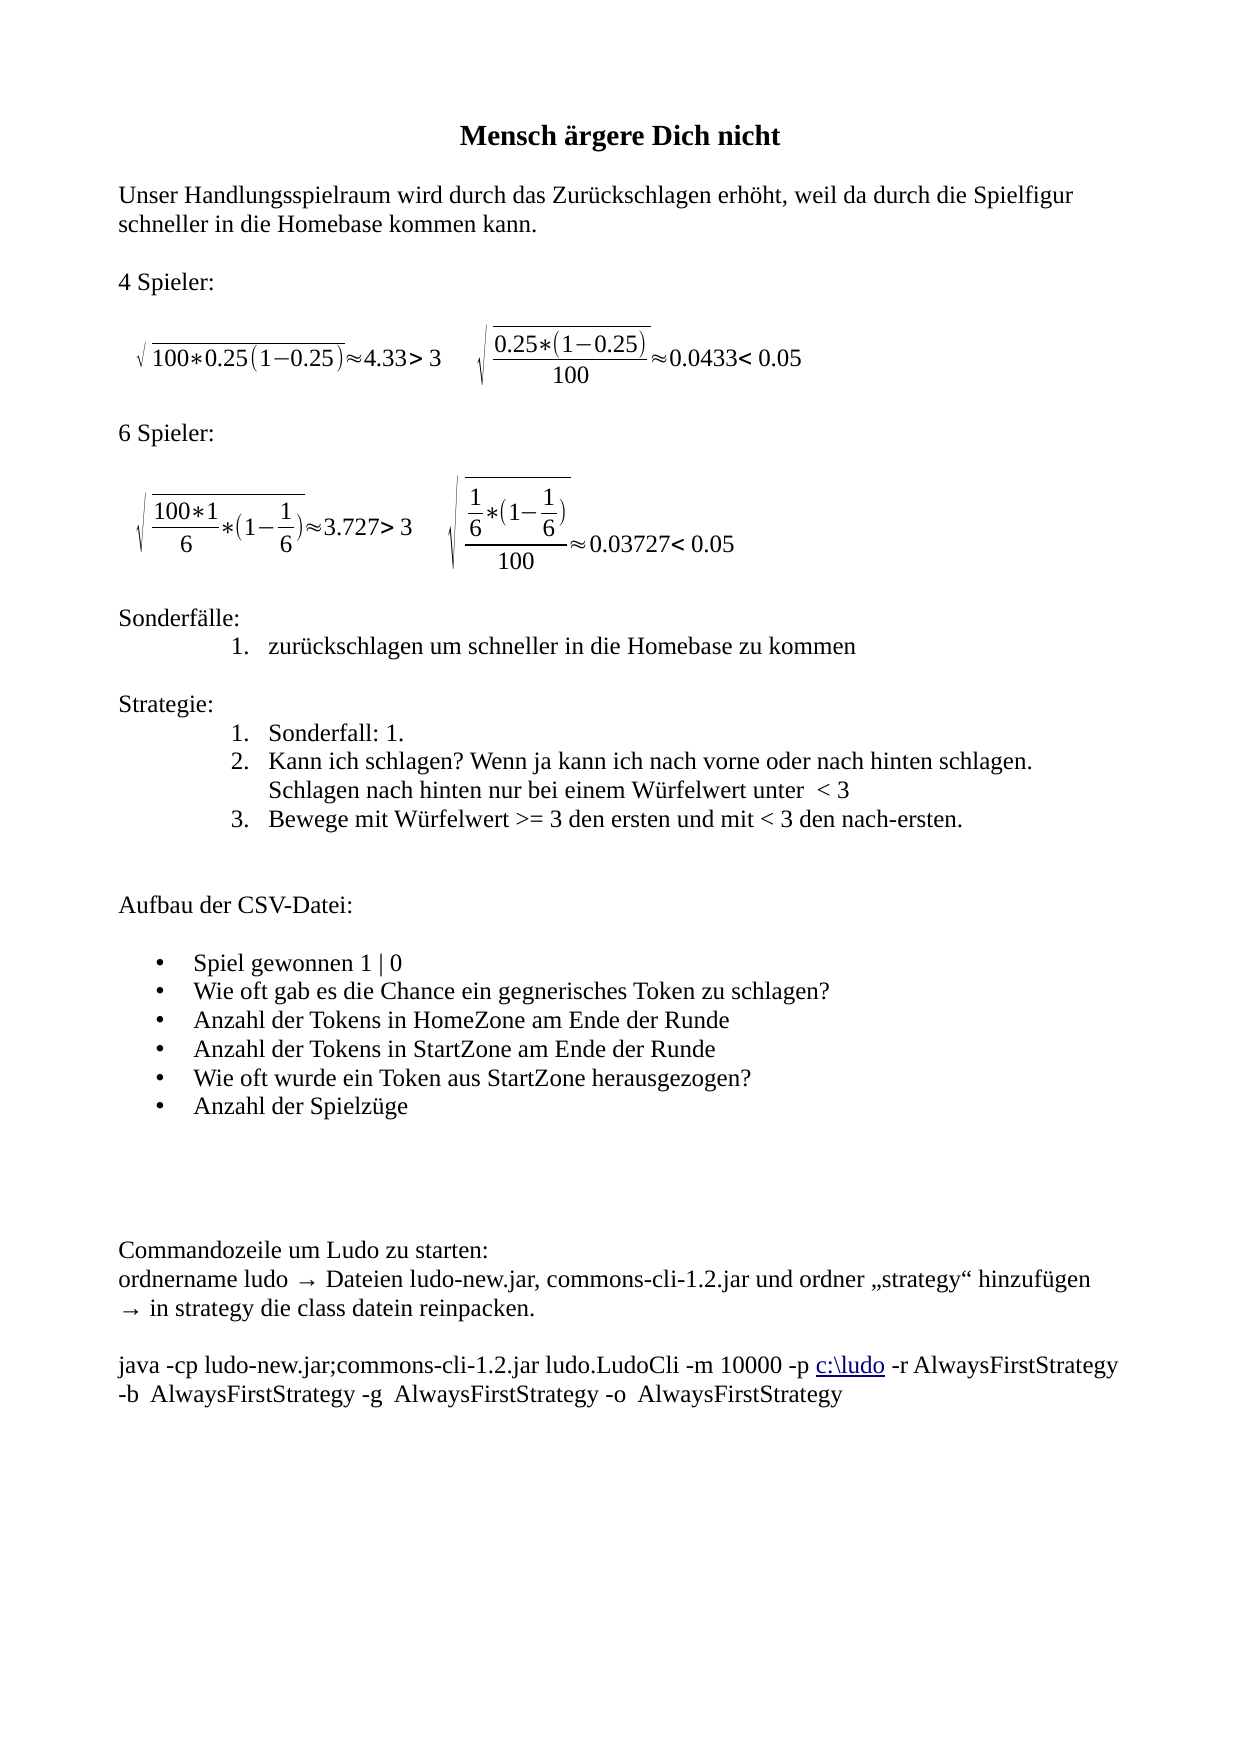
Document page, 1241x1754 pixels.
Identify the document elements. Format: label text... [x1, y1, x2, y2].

text Sonderfälle: [118, 603, 1122, 631]
list Kann ich schlagen? Wenn ja kann ich nach vorne oder nach hinten schlagen. Schlagen nach hinten nur bei einem Würfelwert unter < 3 [231, 746, 1122, 804]
text 6 Spieler: [118, 418, 1122, 447]
text Aufbau der CSV-Datei: [118, 890, 1122, 919]
list Anzahl der Tokens in HomeZone am Ende der Runde [156, 1005, 1122, 1034]
text Unser Handlungsspielraum wird durch das Zurückschlagen erhöht, weil da durch die Spielfigur schneller in die Homebase kommen kann. [118, 180, 1122, 238]
list Anzahl der Tokens in StartZone am Ende der Runde [156, 1034, 1122, 1063]
text Mensch ärgere Dich nicht [118, 118, 1122, 152]
text java -cp ludo-new.jar;commons-cli-1.2.jar ludo.LudoCli -m 10000 -p c:\ludo -r AlwaysFirstStrategy -b AlwaysFirstStrategy -g AlwaysFirstStrategy -o AlwaysFirstStrategy [118, 1350, 1122, 1408]
text Strategie: [118, 689, 1122, 718]
list Sonderfall: 1. [231, 718, 1122, 746]
list Bewege mit Würfelwert >= 3 den ersten und mit < 3 den nach-ersten. [231, 804, 1122, 833]
text ordnername ludo → Dateien ludo-new.jar, commons-cli-1.2.jar und ordner „strategy“ hinzufügen → in strategy die class datein reinpacken. [118, 1264, 1122, 1321]
text Commandozeile um Ludo zu starten: [118, 1235, 1122, 1264]
text 4 Spieler: [118, 267, 1122, 295]
list Anzahl der Spielzüge [156, 1091, 1122, 1120]
list Wie oft gab es die Chance ein gegnerisches Token zu schlagen? [156, 976, 1122, 1005]
list Spiel gewonnen 1 | 0 [156, 948, 1122, 976]
list zurückschlagen um schneller in die Homebase zu kommen [231, 631, 1122, 660]
list Wie oft wurde ein Token aus StartZone herausgezogen? [156, 1063, 1122, 1091]
